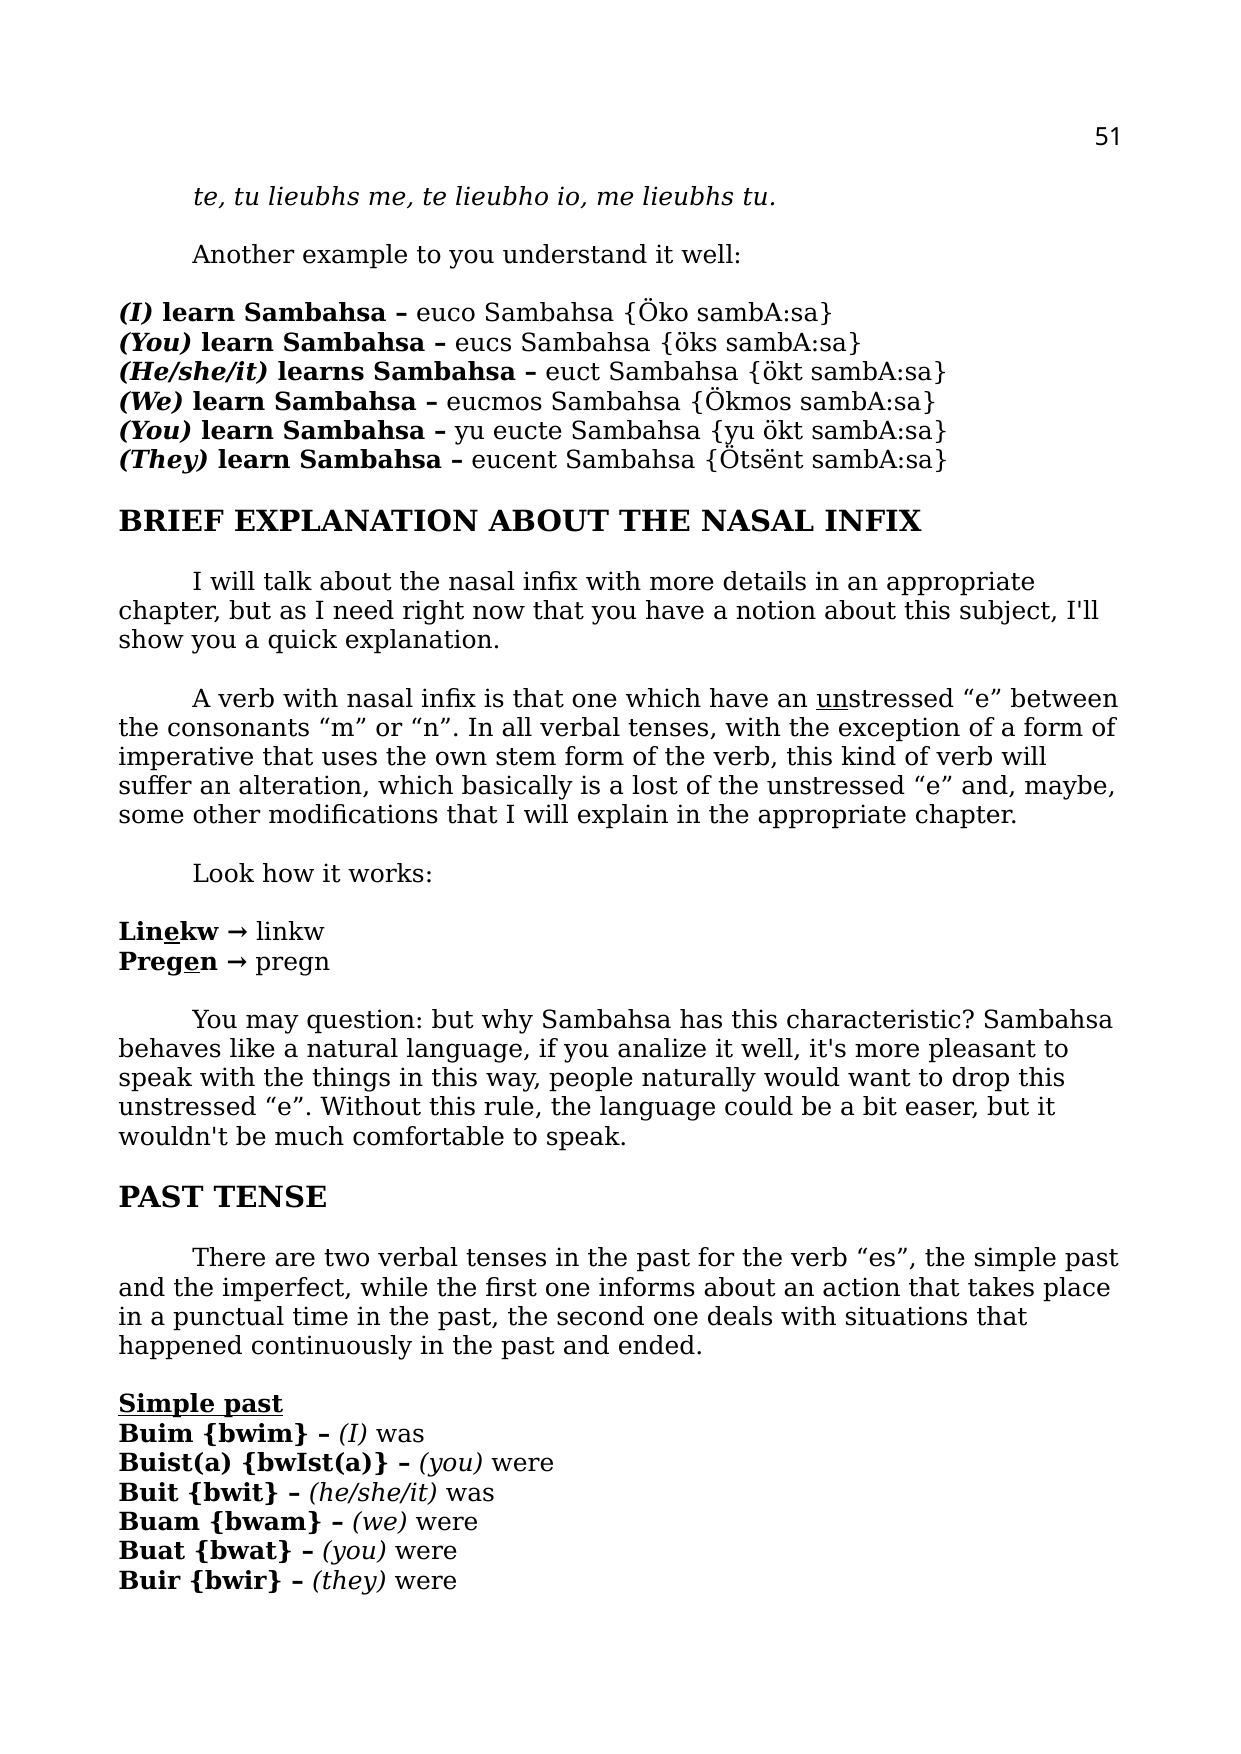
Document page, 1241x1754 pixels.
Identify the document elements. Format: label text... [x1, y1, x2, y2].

text Buit {bwit} – (he/she/it) was [118, 1477, 1123, 1507]
text (He/she/it) learns Sambahsa – euct Sambahsa {ökt sambA:sa} [118, 357, 1123, 386]
text (You) learn Sambahsa – yu eucte Sambahsa {yu ökt sambA:sa} [118, 416, 1123, 445]
text Look how it works: [118, 859, 1123, 888]
text Buir {bwir} – (they) were [118, 1566, 1123, 1595]
text There are two verbal tenses in the past for the verb “es”, the simple past and the imperfect, while the first one informs about an action that takes place in a punctual time in the past, the second one deals with situations that happened continuously in the past and ended. [118, 1243, 1123, 1360]
subtitle PAST TENSE [118, 1180, 1123, 1214]
text Buat {bwat} – (you) were [118, 1536, 1123, 1566]
text Another example to you understand it well: [118, 240, 1123, 269]
text I will talk about the nasal infix with more details in an appropriate chapter, but as I need right now that you have a notion about this subject, I'll show you a quick explanation. [118, 567, 1123, 655]
text Linekw → linkw [118, 917, 1123, 947]
text Pregen → pregn [118, 947, 1123, 976]
text Simple past [118, 1389, 1123, 1419]
text te, tu lieubhs me, te lieubho io, me lieubhs tu. [193, 182, 1123, 211]
subtitle BRIEF EXPLANATION ABOUT THE NASAL INFIX [118, 504, 1123, 538]
text (We) learn Sambahsa – eucmos Sambahsa {Ökmos sambA:sa} [118, 386, 1123, 416]
text Buist(a) {bwIst(a)} – (you) were [118, 1448, 1123, 1477]
text (You) learn Sambahsa – eucs Sambahsa {öks sambA:sa} [118, 328, 1123, 357]
text You may question: but why Sambahsa has this characteristic? Sambahsa behaves like a natural language, if you analize it well, it's more pleasant to speak with the things in this way, people naturally would want to drop this unstressed “e”. Without this rule, the language could be a bit easer, but it wouldn't be much comfortable to speak. [118, 1005, 1123, 1151]
text Buam {bwam} – (we) were [118, 1507, 1123, 1536]
text (I) learn Sambahsa – euco Sambahsa {Öko sambA:sa} [118, 298, 1123, 328]
text Buim {bwim} – (I) was [118, 1419, 1123, 1448]
text (They) learn Sambahsa – eucent Sambahsa {Ötsënt sambA:sa} [118, 445, 1123, 474]
text A verb with nasal infix is that one which have an unstressed “e” between the consonants “m” or “n”. In all verbal tenses, with the exception of a form of imperative that uses the own stem form of the verb, this kind of verb will suffer an alteration, which basically is a lost of the unstressed “e” and, maybe, some other modifications that I will explain in the appropriate chapter. [118, 684, 1123, 830]
